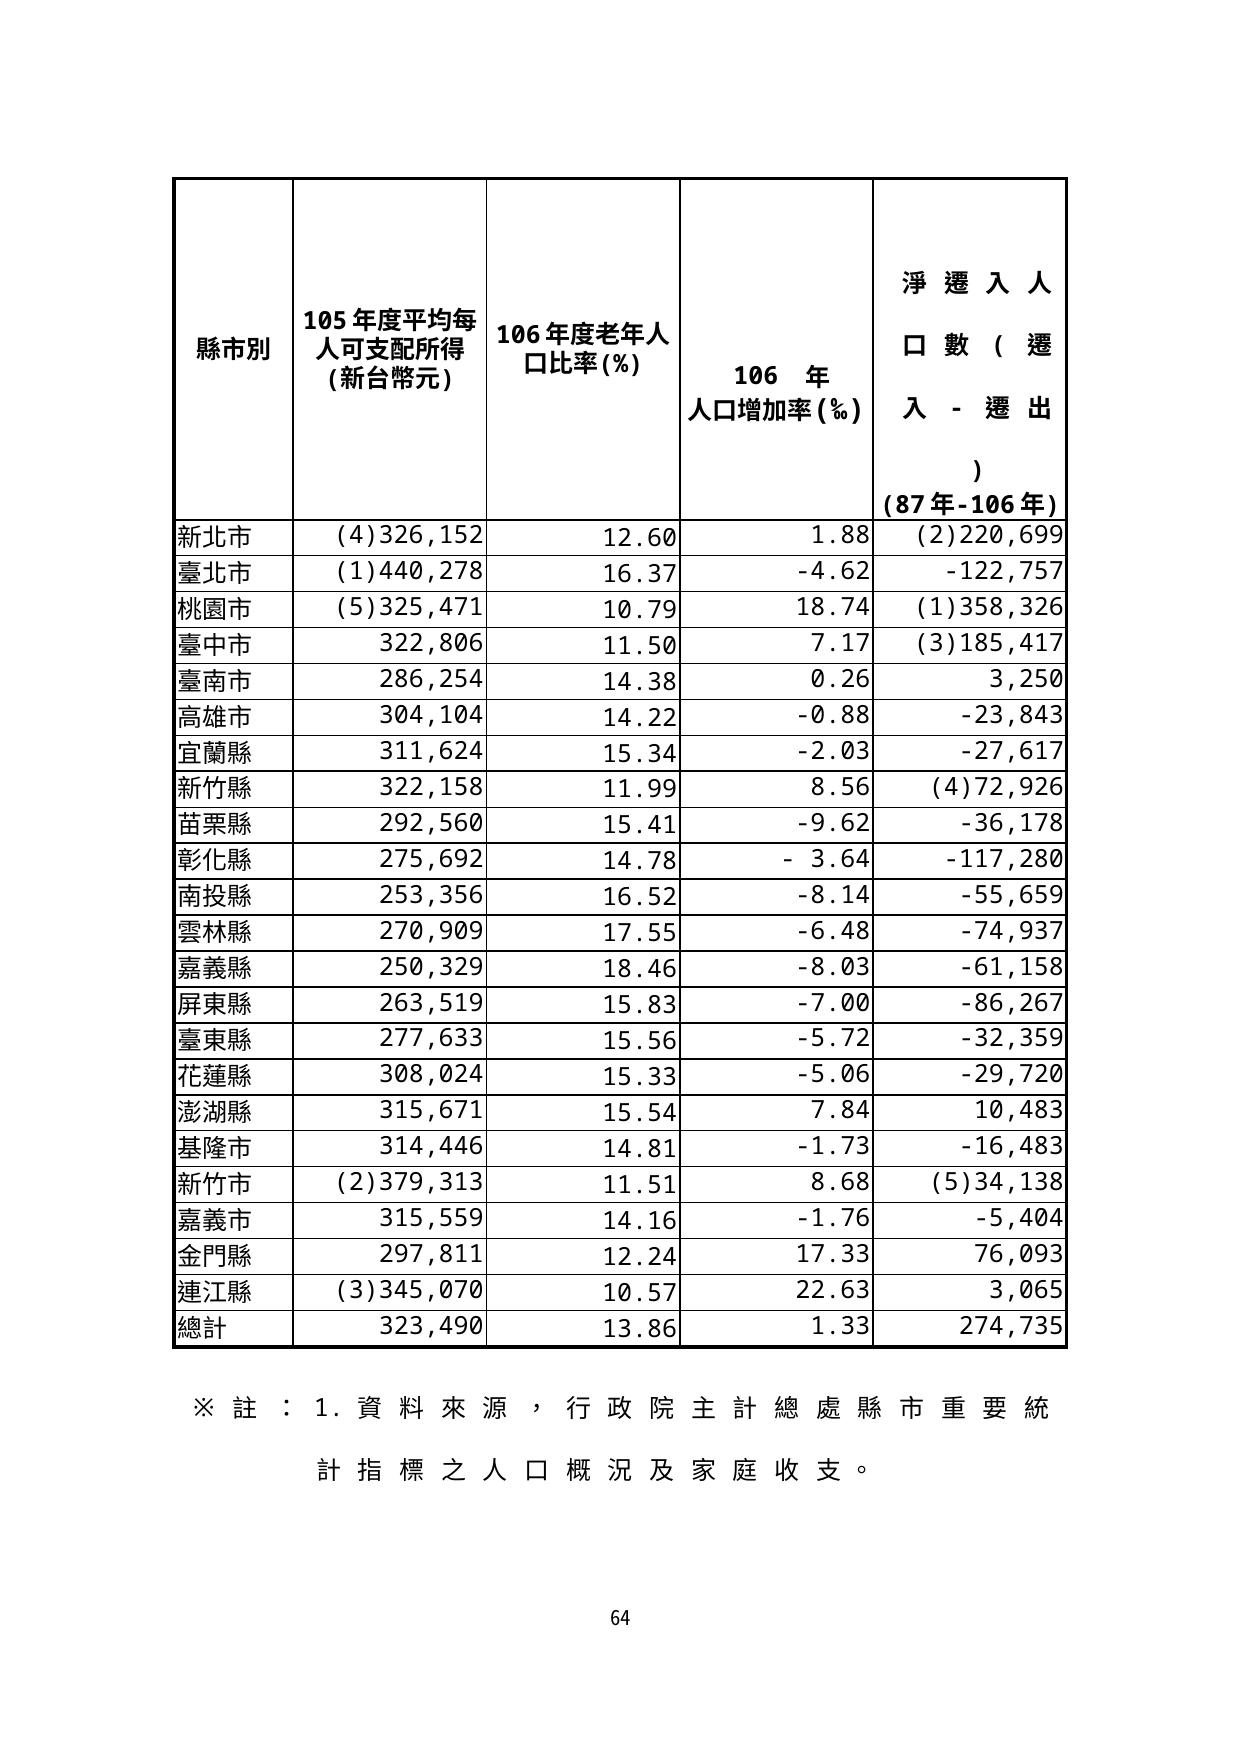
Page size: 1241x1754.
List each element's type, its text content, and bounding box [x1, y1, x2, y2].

table_cell 10.57 [487, 1275, 679, 1309]
table_cell -74,937 [874, 916, 1065, 950]
table_cell 250,329 [294, 952, 486, 986]
table_cell 高雄市 [176, 700, 292, 734]
table_cell 315,559 [294, 1203, 486, 1238]
table_cell 270,909 [294, 916, 486, 950]
table_cell 臺中市 [176, 628, 292, 663]
table_cell 0.26 [681, 664, 872, 698]
table_cell -5,404 [874, 1203, 1065, 1238]
table_cell 7.84 [681, 1096, 872, 1130]
table_cell (5)34,138 [874, 1167, 1065, 1202]
table_cell - 3.64 [681, 844, 872, 878]
table_cell 308,024 [294, 1060, 486, 1094]
table_cell -27,617 [874, 736, 1065, 770]
table_cell 12.60 [487, 521, 679, 555]
table_cell 14.81 [487, 1131, 679, 1166]
table_cell 253,356 [294, 880, 486, 914]
table_header 縣市別 [176, 180, 292, 519]
table_cell -0.88 [681, 700, 872, 734]
table_cell 基隆市 [176, 1131, 292, 1166]
table_cell 263,519 [294, 988, 486, 1022]
table_cell 桃園市 [176, 592, 292, 627]
table_cell -55,659 [874, 880, 1065, 914]
table_cell 18.46 [487, 952, 679, 986]
table_header 106年 人口增加率(‰) [681, 180, 872, 519]
table_cell 1.33 [681, 1311, 872, 1345]
table_cell -8.03 [681, 952, 872, 986]
table_cell -1.73 [681, 1131, 872, 1166]
table_cell 314,446 [294, 1131, 486, 1166]
table_cell -117,280 [874, 844, 1065, 878]
table_cell -6.48 [681, 916, 872, 950]
table_cell 16.52 [487, 880, 679, 914]
table_cell 7.17 [681, 628, 872, 663]
table_cell -5.06 [681, 1060, 872, 1094]
table_cell (3)185,417 [874, 628, 1065, 663]
table_cell (5)325,471 [294, 592, 486, 627]
table_cell (2)220,699 [874, 521, 1065, 555]
table_cell 12.24 [487, 1239, 679, 1273]
table_cell 10.79 [487, 592, 679, 627]
table_cell 311,624 [294, 736, 486, 770]
table_cell 15.33 [487, 1060, 679, 1094]
table_cell -2.03 [681, 736, 872, 770]
table_cell -5.72 [681, 1024, 872, 1058]
table_cell 322,806 [294, 628, 486, 663]
table_cell 13.86 [487, 1311, 679, 1345]
table_cell 11.99 [487, 772, 679, 806]
table_cell 17.55 [487, 916, 679, 950]
table_cell 新竹縣 [176, 772, 292, 806]
table_cell 76,093 [874, 1239, 1065, 1273]
table_cell -8.14 [681, 880, 872, 914]
table_cell (3)345,070 [294, 1275, 486, 1309]
text ※註：1.資料來源，行政院主計總處縣市重要統計指標之人口概況及家庭收支。 [183, 1365, 1058, 1490]
table_cell 嘉義市 [176, 1203, 292, 1238]
table_cell 18.74 [681, 592, 872, 627]
table_cell 322,158 [294, 772, 486, 806]
table_cell -23,843 [874, 700, 1065, 734]
table_cell -16,483 [874, 1131, 1065, 1166]
table_cell 11.51 [487, 1167, 679, 1202]
table_cell 3,250 [874, 664, 1065, 698]
table_cell 8.56 [681, 772, 872, 806]
table_cell 15.41 [487, 808, 679, 842]
table_header 淨遷入人口數(遷入-遷出 ) (87年-106年) [874, 180, 1065, 519]
table_cell 宜蘭縣 [176, 736, 292, 770]
table_cell -36,178 [874, 808, 1065, 842]
table_cell 連江縣 [176, 1275, 292, 1309]
table_cell 297,811 [294, 1239, 486, 1273]
table_cell 臺北市 [176, 556, 292, 591]
table_cell -29,720 [874, 1060, 1065, 1094]
table_cell -122,757 [874, 556, 1065, 591]
table_cell 1.88 [681, 521, 872, 555]
table_cell 15.34 [487, 736, 679, 770]
table_cell 澎湖縣 [176, 1096, 292, 1130]
table_cell 274,735 [874, 1311, 1065, 1345]
table_cell 15.54 [487, 1096, 679, 1130]
table_cell 花蓮縣 [176, 1060, 292, 1094]
table_cell -4.62 [681, 556, 872, 591]
table_cell 17.33 [681, 1239, 872, 1273]
table_header 105年度平均每人可支配所得(新台幣元) [294, 180, 486, 519]
table_cell (1)358,326 [874, 592, 1065, 627]
table_cell 臺東縣 [176, 1024, 292, 1058]
table_header 106年度老年人口比率(%) [487, 180, 679, 519]
table_cell 苗栗縣 [176, 808, 292, 842]
table_cell 新竹市 [176, 1167, 292, 1202]
table_cell -7.00 [681, 988, 872, 1022]
table_cell 11.50 [487, 628, 679, 663]
table_cell 14.16 [487, 1203, 679, 1238]
table_cell 14.22 [487, 700, 679, 734]
table_cell 嘉義縣 [176, 952, 292, 986]
table_cell 總計 [176, 1311, 292, 1345]
table_cell 14.38 [487, 664, 679, 698]
table_cell 315,671 [294, 1096, 486, 1130]
table_cell 新北市 [176, 521, 292, 555]
table_cell -1.76 [681, 1203, 872, 1238]
table_cell -61,158 [874, 952, 1065, 986]
table_cell 14.78 [487, 844, 679, 878]
table_cell (4)326,152 [294, 521, 486, 555]
table_cell (1)440,278 [294, 556, 486, 591]
table_cell -9.62 [681, 808, 872, 842]
table_cell -86,267 [874, 988, 1065, 1022]
table_cell 277,633 [294, 1024, 486, 1058]
table_cell 雲林縣 [176, 916, 292, 950]
table_cell 金門縣 [176, 1239, 292, 1273]
table_cell 3,065 [874, 1275, 1065, 1309]
table_cell 16.37 [487, 556, 679, 591]
table_cell (4)72,926 [874, 772, 1065, 806]
table_cell 323,490 [294, 1311, 486, 1345]
table_cell 彰化縣 [176, 844, 292, 878]
table_cell 8.68 [681, 1167, 872, 1202]
table_cell 15.56 [487, 1024, 679, 1058]
table_cell 286,254 [294, 664, 486, 698]
table_cell -32,359 [874, 1024, 1065, 1058]
table_cell 南投縣 [176, 880, 292, 914]
table_cell 275,692 [294, 844, 486, 878]
table_cell 22.63 [681, 1275, 872, 1309]
table_cell 臺南市 [176, 664, 292, 698]
table_cell 292,560 [294, 808, 486, 842]
table_cell 10,483 [874, 1096, 1065, 1130]
table_cell 屏東縣 [176, 988, 292, 1022]
table_cell (2)379,313 [294, 1167, 486, 1202]
table_cell 304,104 [294, 700, 486, 734]
table_cell 15.83 [487, 988, 679, 1022]
